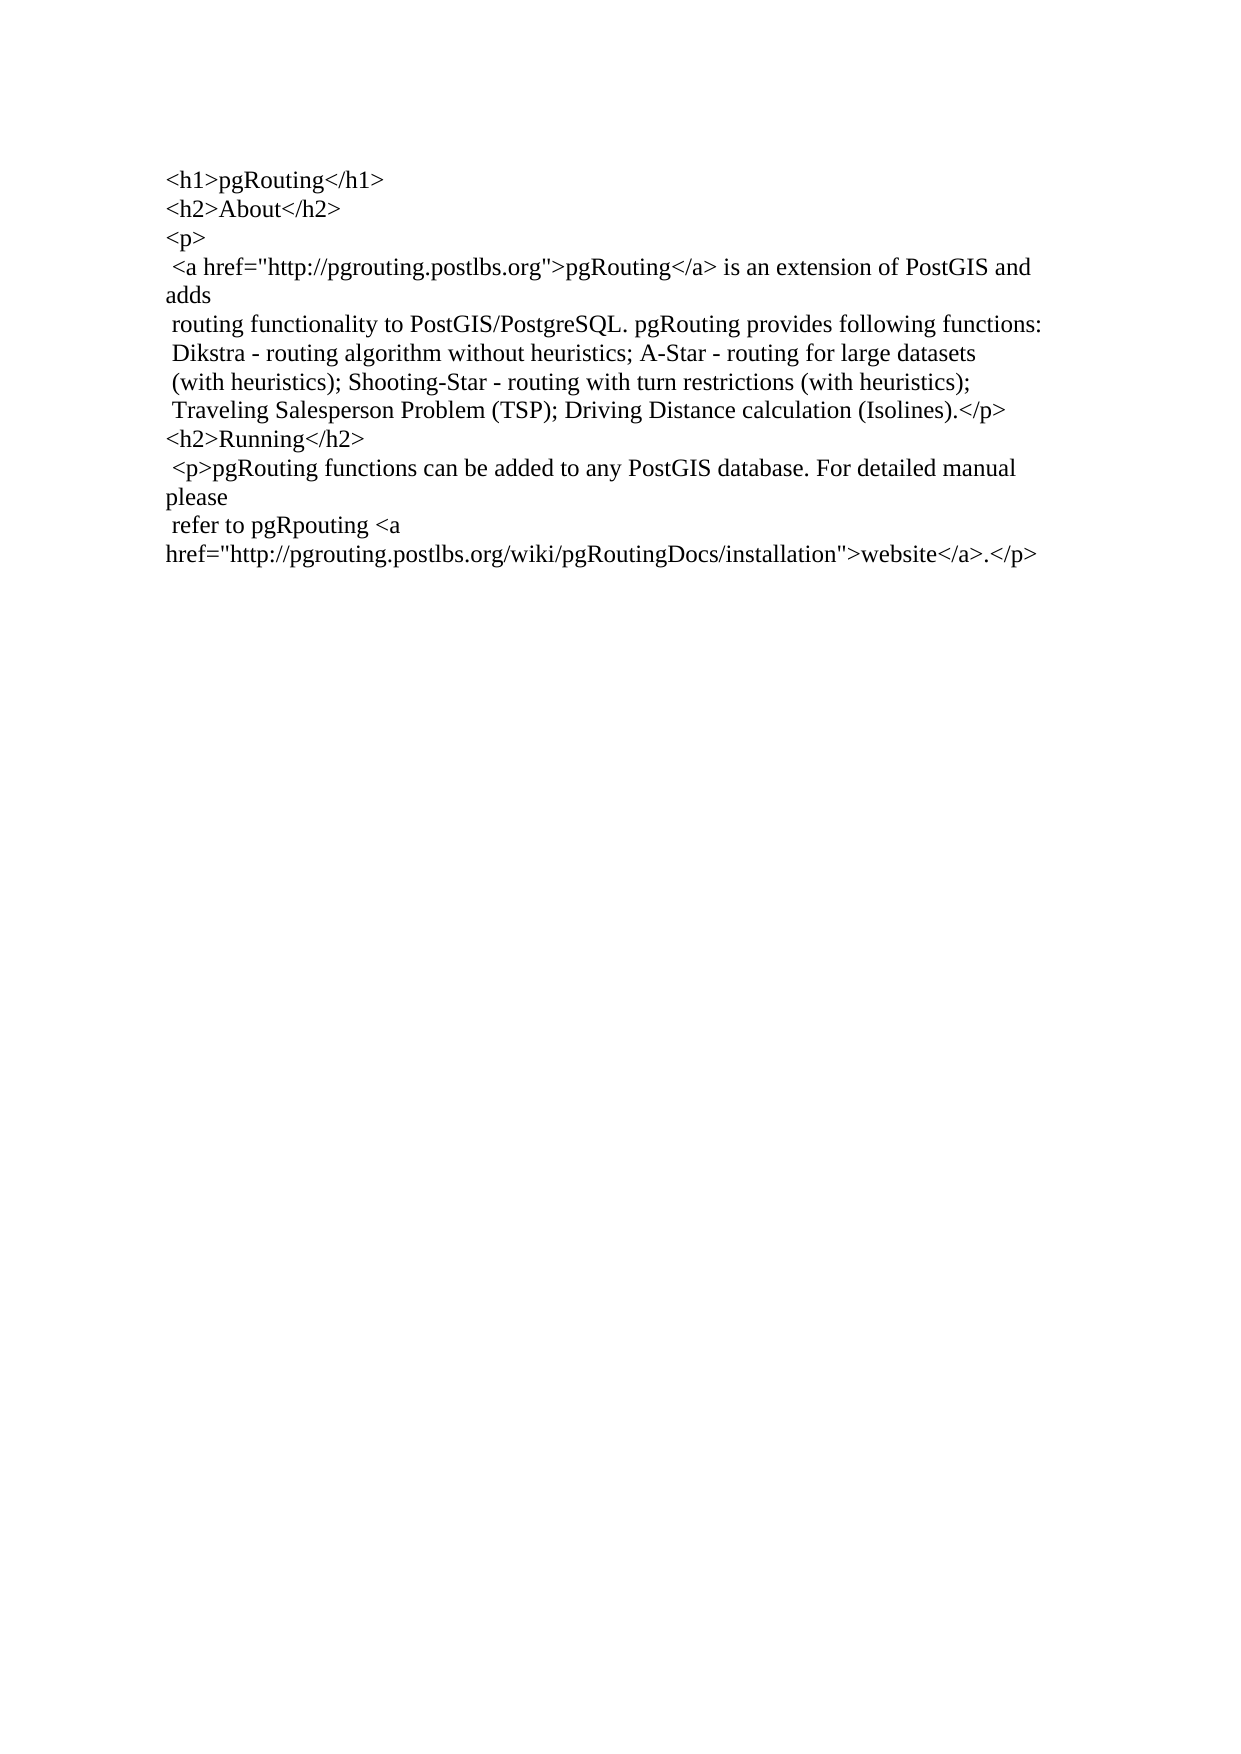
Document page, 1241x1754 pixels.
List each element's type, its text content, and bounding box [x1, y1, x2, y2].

text Traveling Salesperson Problem (TSP); Driving Distance calculation (Isolines).</p> [165, 395, 1075, 424]
text <h2>Running</h2> [165, 424, 1075, 453]
text (with heuristics); Shooting-Star - routing with turn restrictions (with heuristics); [165, 367, 1075, 395]
text <h1>pgRouting</h1> [165, 165, 1075, 194]
text <h2>About</h2> [165, 194, 1075, 223]
text <a href="http://pgrouting.postlbs.org">pgRouting</a> is an extension of PostGIS and adds [165, 252, 1075, 309]
text routing functionality to PostGIS/PostgreSQL. pgRouting provides following functions: [165, 309, 1075, 338]
text refer to pgRpouting <a href="http://pgrouting.postlbs.org/wiki/pgRoutingDocs/installation">website</a>.</p> [165, 510, 1075, 568]
text <p>pgRouting functions can be added to any PostGIS database. For detailed manual please [165, 453, 1075, 510]
text <p> [165, 223, 1075, 252]
text Dikstra - routing algorithm without heuristics; A-Star - routing for large datasets [165, 338, 1075, 367]
